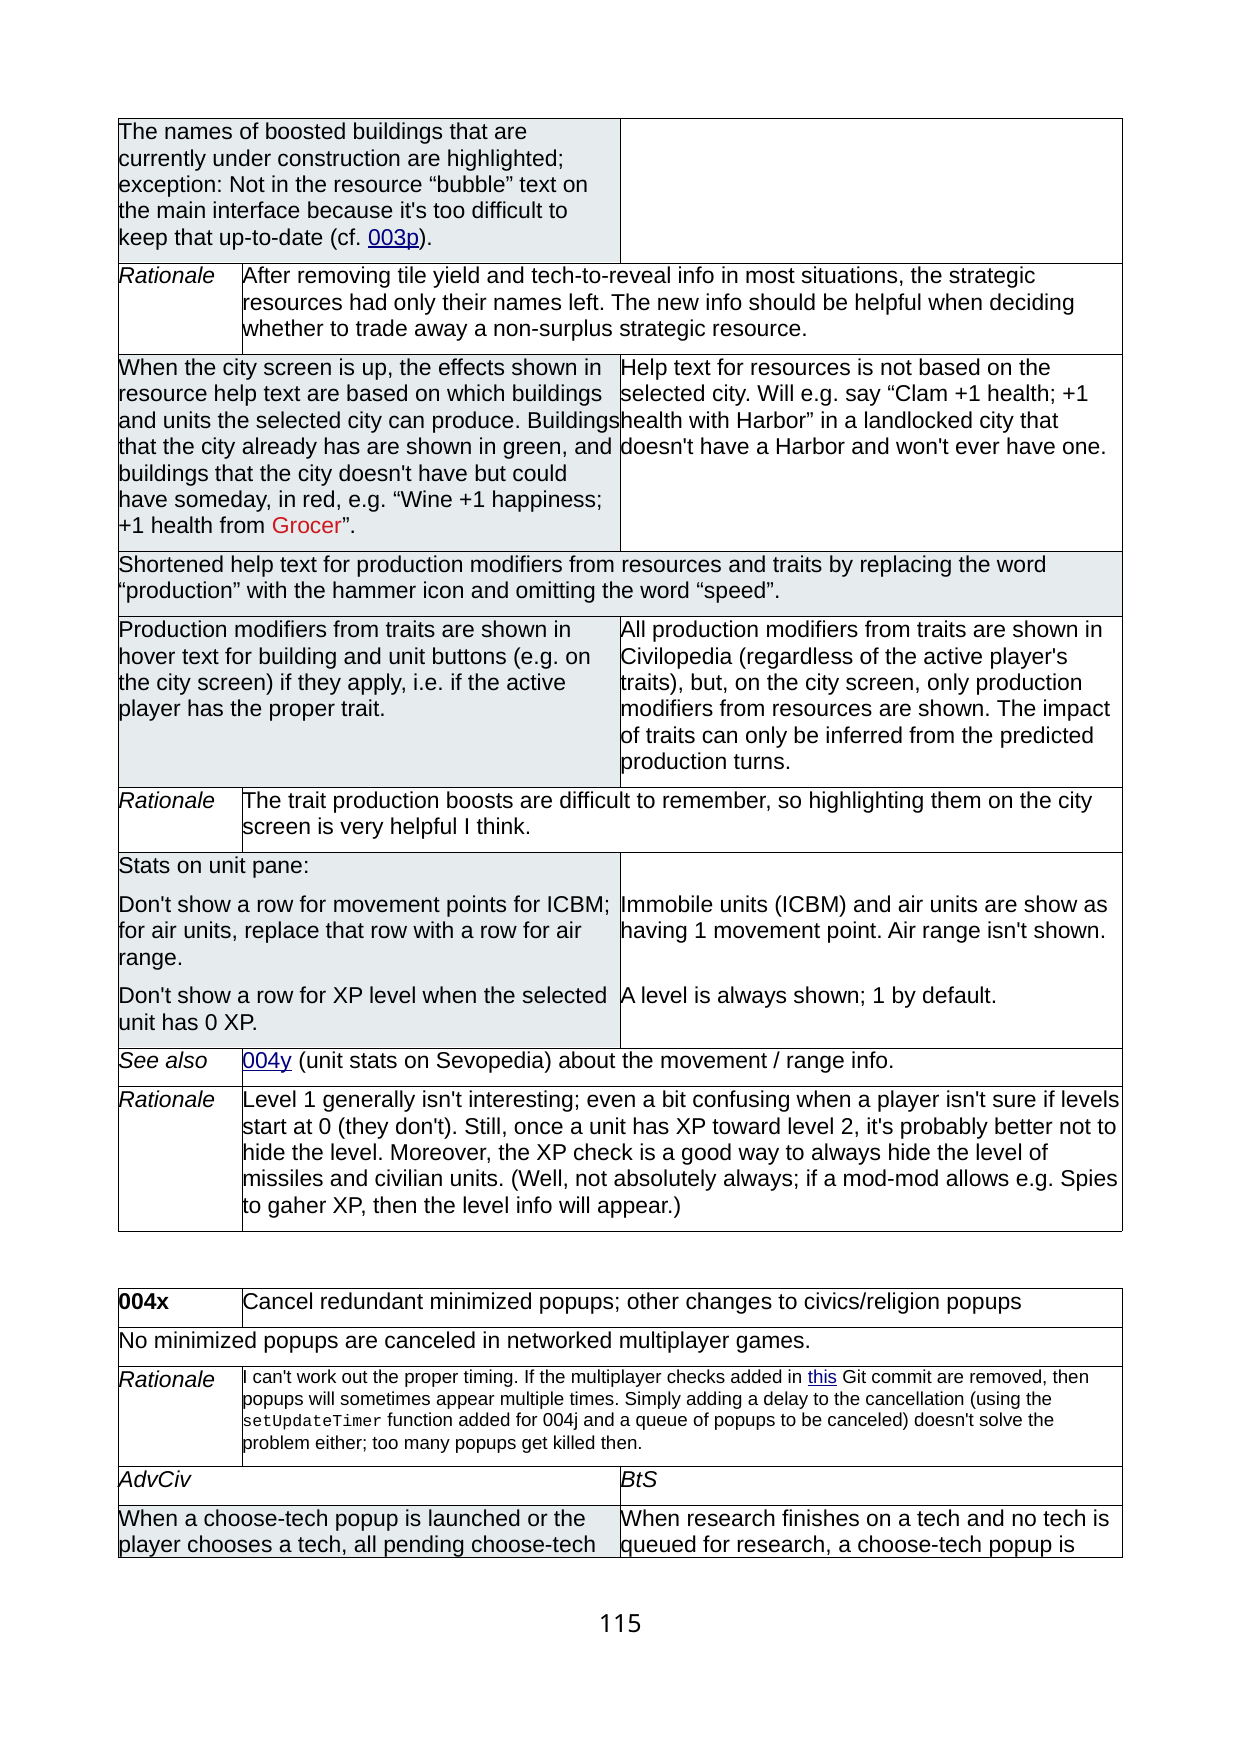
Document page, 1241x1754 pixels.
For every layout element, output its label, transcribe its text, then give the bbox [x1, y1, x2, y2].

table_cell Help text for resources is not based on the selected city. Will e.g. say “Clam +1 health; +1 health with Harbor” in a landlocked city that doesn't have a Harbor and won't ever have one. [621, 355, 1122, 551]
table_cell 004y (unit stats on Sevopedia) about the movement / range info. [243, 1049, 1122, 1086]
table_cell Rationale [119, 1087, 242, 1231]
table_cell All production modifiers from traits are shown in Civilopedia (regardless of the active player's traits), but, on the city screen, only production modifiers from resources are shown. The impact of traits can only be inferred from the predicted production turns. [621, 617, 1122, 787]
table_cell See also [119, 1049, 242, 1086]
table_cell AdvCiv [119, 1467, 620, 1504]
table_cell When a choose-tech popup is launched or the player chooses a tech, all pending choose-tech [119, 1506, 620, 1557]
table_cell [621, 119, 1122, 262]
table_cell Rationale [119, 1367, 242, 1466]
table_cell BtS [621, 1467, 1122, 1504]
table_header 004x [119, 1289, 242, 1327]
table_cell When the city screen is up, the effects shown in resource help text are based on which buildings and units the selected city can produce. Buildings that the city already has are shown in green, and buildings that the city doesn't have but could have someday, in red, e.g. “Wine +1 happiness; +1 health from Grocer”. [119, 355, 620, 551]
table_cell Rationale [119, 264, 242, 354]
table_cell The trait production boosts are difficult to remember, so highlighting them on the city screen is very helpful I think. [243, 788, 1122, 852]
table_cell Rationale [119, 788, 242, 852]
table_cell After removing tile yield and tech-to-reveal info in most situations, the strategic resources had only their names left. The new info should be helpful when deciding whether to trade away a non-surplus strategic resource. [243, 264, 1122, 354]
table_cell No minimized popups are canceled in networked multiplayer games. [119, 1328, 1122, 1366]
table_header Cancel redundant minimized popups; other changes to civics/religion popups [243, 1289, 1122, 1327]
table_cell Immobile units (ICBM) and air units are show as having 1 movement point. Air range isn't shown. A level is always shown; 1 by default. [621, 853, 1122, 1047]
table_cell The names of boosted buildings that are currently under construction are highlighted; exception: Not in the resource “bubble” text on the main interface because it's too difficult to keep that up-to-date (cf. 003p). [119, 119, 620, 262]
table_cell I can't work out the proper timing. If the multiplayer checks added in this Git commit are removed, then popups will sometimes appear multiple times. Simply adding a delay to the cancellation (using the setUpdateTimer function added for 004j and a queue of popups to be canceled) doesn't solve the problem either; too many popups get killed then. [243, 1367, 1122, 1466]
table_cell Level 1 generally isn't interesting; even a bit confusing when a player isn't sure if levels start at 0 (they don't). Still, once a unit has XP toward level 2, it's probably better not to hide the level. Moreover, the XP check is a good way to always hide the level of missiles and civilian units. (Well, not absolutely always; if a mod-mod allows e.g. Spies to gaher XP, then the level info will appear.) [243, 1087, 1122, 1231]
table_cell Stats on unit pane: Don't show a row for movement points for ICBM; for air units, replace that row with a row for air range. Don't show a row for XP level when the selected unit has 0 XP. [119, 853, 620, 1047]
table_cell Production modifiers from traits are shown in hover text for building and unit buttons (e.g. on the city screen) if they apply, i.e. if the active player has the proper trait. [119, 617, 620, 787]
table_cell When research finishes on a tech and no tech is queued for research, a choose-tech popup is [621, 1506, 1122, 1557]
table_cell Shortened help text for production modifiers from resources and traits by replacing the word “production” with the hammer icon and omitting the word “speed”. [119, 552, 1122, 616]
